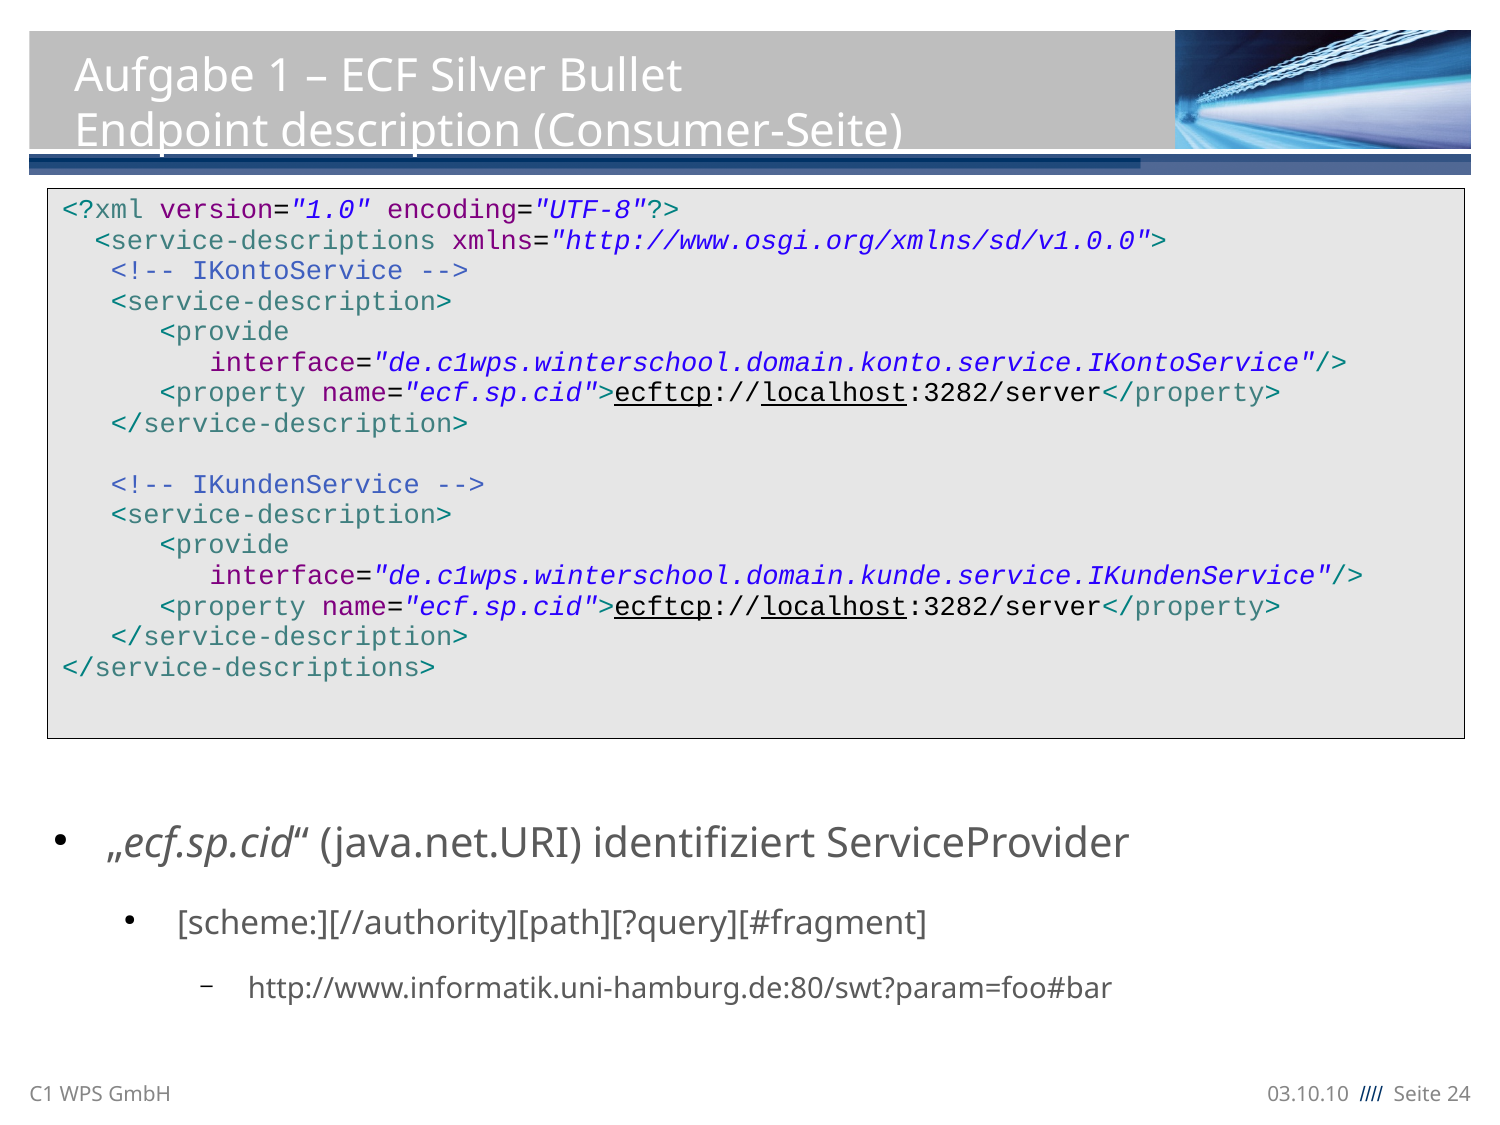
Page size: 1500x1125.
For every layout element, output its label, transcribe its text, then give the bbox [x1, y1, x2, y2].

list „ecf.sp.cid“ (java.net.URI) identifiziert ServiceProvider [scheme:][//authority][path][?query][#fragment] http://www.informatik.uni-hamburg.de:80/swt?param=foo#bar [35, 206, 1477, 1043]
text_box <?xml version="1.0" encoding="UTF-8"?> <service-descriptions xmlns="http://www.osgi.org/xmlns/sd/v1.0.0"> <!-- IKontoService --> <service-description> <provide interface="de.c1wps.winterschool.domain.konto.service.IKontoService"/> <property name="ecf.sp.cid">ecftcp://localhost:3282/server</property> </service-description> <!-- IKundenService --> <service-description> <provide interface="de.c1wps.winterschool.domain.kunde.service.IKundenService"/> <property name="ecf.sp.cid">ecftcp://localhost:3282/server</property> </service-description> </service-descriptions> [47, 188, 1465, 206]
picture [1175, 30, 1471, 149]
title Aufgabe 1 – ECF Silver Bullet Endpoint description (Consumer-Seite) [29, 31, 1176, 149]
picture [29, 154, 1471, 175]
